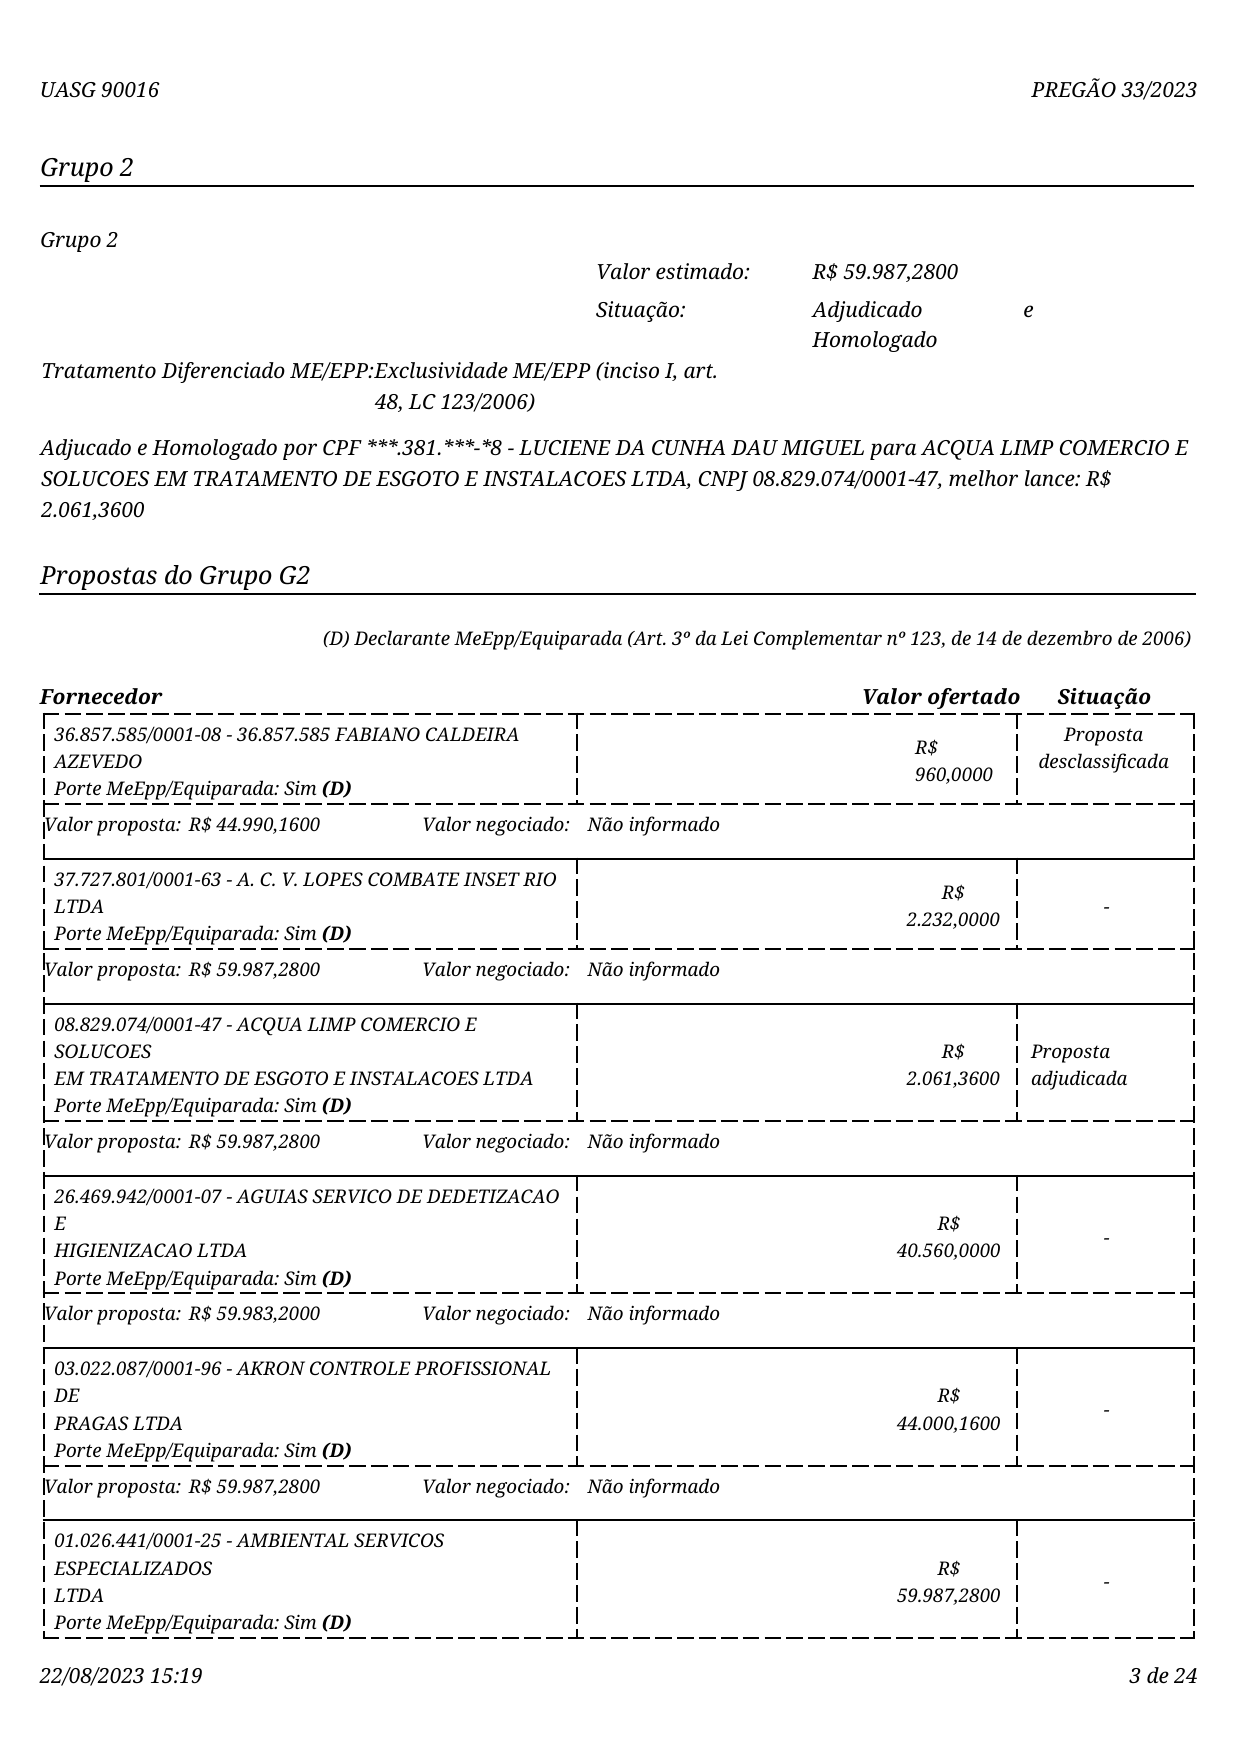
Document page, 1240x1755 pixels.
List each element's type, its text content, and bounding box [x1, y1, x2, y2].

table_cell 26.469.942/0001-07 - AGUIAS SERVICO DE DEDETIZACAO E HIGIENIZACAO LTDA Porte MeEpp/Equiparada: Sim (D) [44, 1177, 577, 1292]
table_cell R$ 2.061,3600 [876, 1005, 1017, 1120]
table_cell - [1017, 1177, 1194, 1292]
table_header R$ 960,0000 [876, 713, 1017, 803]
table_cell [577, 860, 876, 948]
table_cell [1017, 948, 1194, 1002]
table_header Proposta desclassificada [1017, 713, 1194, 803]
table_cell [876, 948, 1017, 1002]
table_cell 03.022.087/0001-96 - AKRON CONTROLE PROFISSIONAL DE PRAGAS LTDA Porte MeEpp/Equiparada: Sim (D) [44, 1349, 577, 1464]
table_cell Valor proposta: R$ 59.983,2000 Valor negociado: [44, 1292, 577, 1347]
table_cell [876, 1120, 1017, 1175]
table_cell [577, 1177, 876, 1292]
table_cell R$ 44.000,1600 [876, 1349, 1017, 1464]
table_cell [1017, 1292, 1194, 1347]
table_cell - [1017, 1521, 1194, 1637]
text Grupo 2 [40, 226, 1200, 254]
text (D) Declarante MeEpp/Equiparada (Art. 3º da Lei Complementar nº 123, de 14 de dezembro de 2006) [39, 625, 1193, 650]
text Propostas do Grupo G2 [40, 558, 1200, 592]
table_cell [577, 1521, 876, 1637]
table_cell [1017, 803, 1194, 857]
text Tratamento Diferenciado ME/EPP: Exclusividade ME/EPP (inciso I, art. [39, 356, 1200, 384]
table_cell R$ 59.987,2800 [876, 1521, 1017, 1637]
text Grupo 2 [40, 150, 1200, 184]
table_cell [1017, 1120, 1194, 1175]
table_cell [876, 1465, 1017, 1519]
table_header Valor estimado: Situação: [596, 257, 812, 356]
table_header 36.857.585/0001-08 - 36.857.585 FABIANO CALDEIRA AZEVEDO Porte MeEpp/Equiparada: Sim (D) [44, 713, 577, 803]
table_cell R$ 2.232,0000 [876, 860, 1017, 948]
table_cell [577, 1349, 876, 1464]
text Adjucado e Homologado por CPF ***.381.***-*8 - LUCIENE DA CUNHA DAU MIGUEL para ACQUA LIMP COMERCIO E SOLUCOES EM TRATAMENTO DE ESGOTO E INSTALACOES LTDA, CNPJ 08.829.074/0001-47, melhor lance: R$ 2.061,3600 [40, 433, 1200, 524]
table_cell Não informado [577, 1465, 876, 1519]
table_cell 37.727.801/0001-63 - A. C. V. LOPES COMBATE INSET RIO LTDA Porte MeEpp/Equiparada: Sim (D) [44, 860, 577, 948]
table_cell Proposta adjudicada [1017, 1005, 1194, 1120]
table_cell Valor proposta: R$ 59.987,2800 Valor negociado: [44, 948, 577, 1002]
table_cell [876, 1292, 1017, 1347]
table_cell - [1017, 1349, 1194, 1464]
table_cell - [1017, 860, 1194, 948]
table_cell [1017, 1465, 1194, 1519]
table_cell Não informado [577, 803, 876, 857]
table_cell R$ 40.560,0000 [876, 1177, 1017, 1292]
table_cell Não informado [577, 1120, 876, 1175]
table_header R$ 59.987,2800 Adjudicado e Homologado [813, 257, 1036, 356]
table_cell [577, 1005, 876, 1120]
text 48, LC 123/2006) [375, 387, 1200, 415]
table_cell 01.026.441/0001-25 - AMBIENTAL SERVICOS ESPECIALIZADOS LTDA Porte MeEpp/Equiparada: Sim (D) [44, 1521, 577, 1637]
table_cell [876, 803, 1017, 857]
table_cell 08.829.074/0001-47 - ACQUA LIMP COMERCIO E SOLUCOES EM TRATAMENTO DE ESGOTO E INSTALACOES LTDA Porte MeEpp/Equiparada: Sim (D) [44, 1005, 577, 1120]
table_cell Não informado [577, 948, 876, 1002]
table_header [577, 713, 876, 803]
text Fornecedor Valor ofertado Situação [39, 682, 1200, 711]
table_cell Valor proposta: R$ 59.987,2800 Valor negociado: [44, 1465, 577, 1519]
table_cell Não informado [577, 1292, 876, 1347]
table_cell Valor proposta: R$ 59.987,2800 Valor negociado: [44, 1120, 577, 1175]
table_cell Valor proposta: R$ 44.990,1600 Valor negociado: [44, 803, 577, 857]
